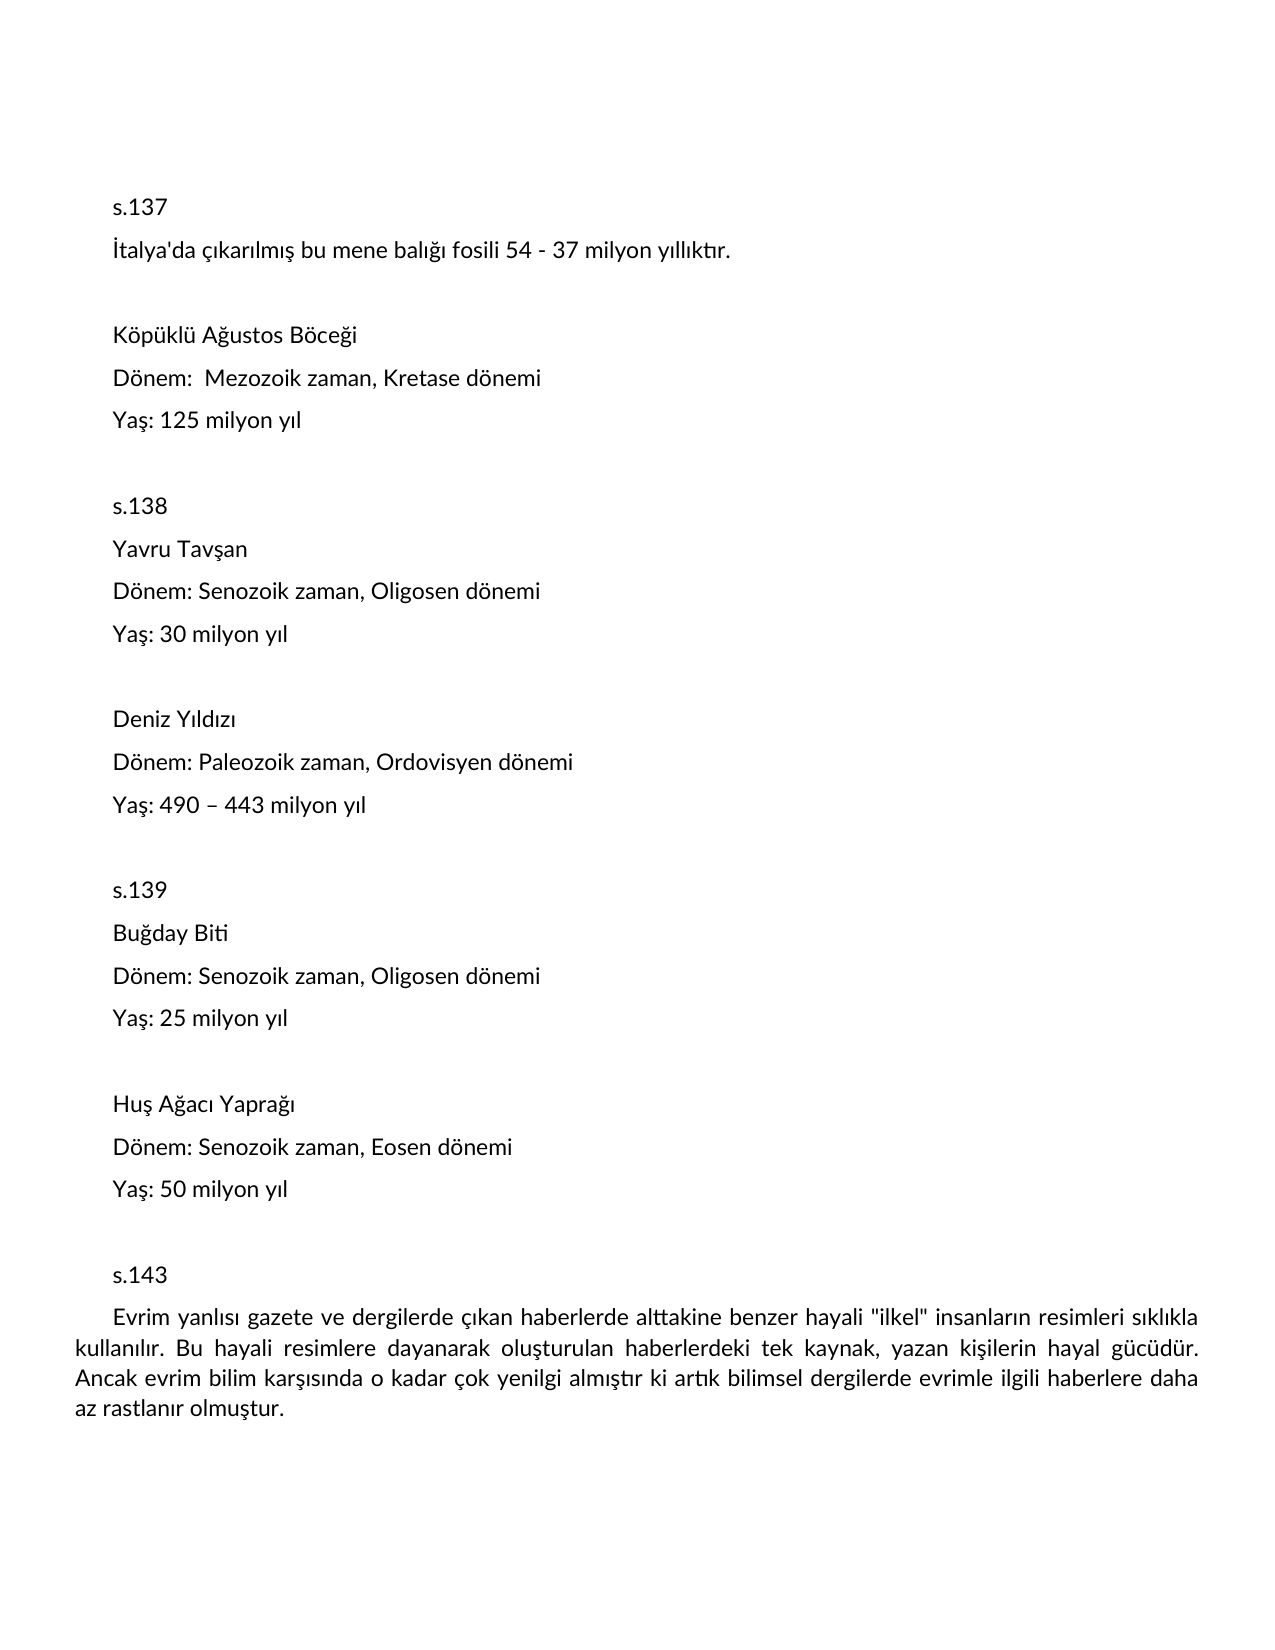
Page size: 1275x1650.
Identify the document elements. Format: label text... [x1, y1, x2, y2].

text Yaş: 125 milyon yıl [75, 406, 1200, 434]
text Buğday Biti [75, 919, 1200, 946]
text Yaş: 25 milyon yıl [75, 1004, 1200, 1032]
text Dönem: Mezozoik zaman, Kretase dönemi [75, 363, 1200, 391]
text Deniz Yıldızı [75, 705, 1200, 733]
text Dönem: Senozoik zaman, Oligosen dönemi [75, 961, 1200, 989]
text Köpüklü Ağustos Böceği [75, 321, 1200, 348]
text Dönem: Paleozoik zaman, Ordovisyen dönemi [75, 748, 1200, 775]
text s.138 [75, 492, 1200, 519]
text Huş Ağacı Yaprağı [75, 1089, 1200, 1117]
text Yaş: 50 milyon yıl [75, 1175, 1200, 1202]
text Dönem: Senozoik zaman, Oligosen dönemi [75, 577, 1200, 604]
text Yaş: 490 – 443 milyon yıl [75, 791, 1200, 818]
text s.143 [75, 1260, 1200, 1288]
text Dönem: Senozoik zaman, Eosen dönemi [75, 1132, 1200, 1160]
text Yaş: 30 milyon yıl [75, 620, 1200, 647]
text s.139 [75, 876, 1200, 903]
text Evrim yanlısı gazete ve dergilerde çıkan haberlerde alttakine benzer hayali "ilkel" insanların resimleri sıklıkla kullanılır. Bu hayali resimlere dayanarak oluşturulan haberlerdeki tek kaynak, yazan kişilerin hayal gücüdür. Ancak evrim bilim karşısında o kadar çok yenilgi almıştır ki artık bilimsel dergilerde evrimle ilgili haberlere daha az rastlanır olmuştur. [75, 1303, 1200, 1421]
text İtalya'da çıkarılmış bu mene balığı fosili 54 - 37 milyon yıllıktır. [75, 235, 1200, 263]
text Yavru Tavşan [75, 534, 1200, 562]
text s.137 [75, 193, 1200, 220]
